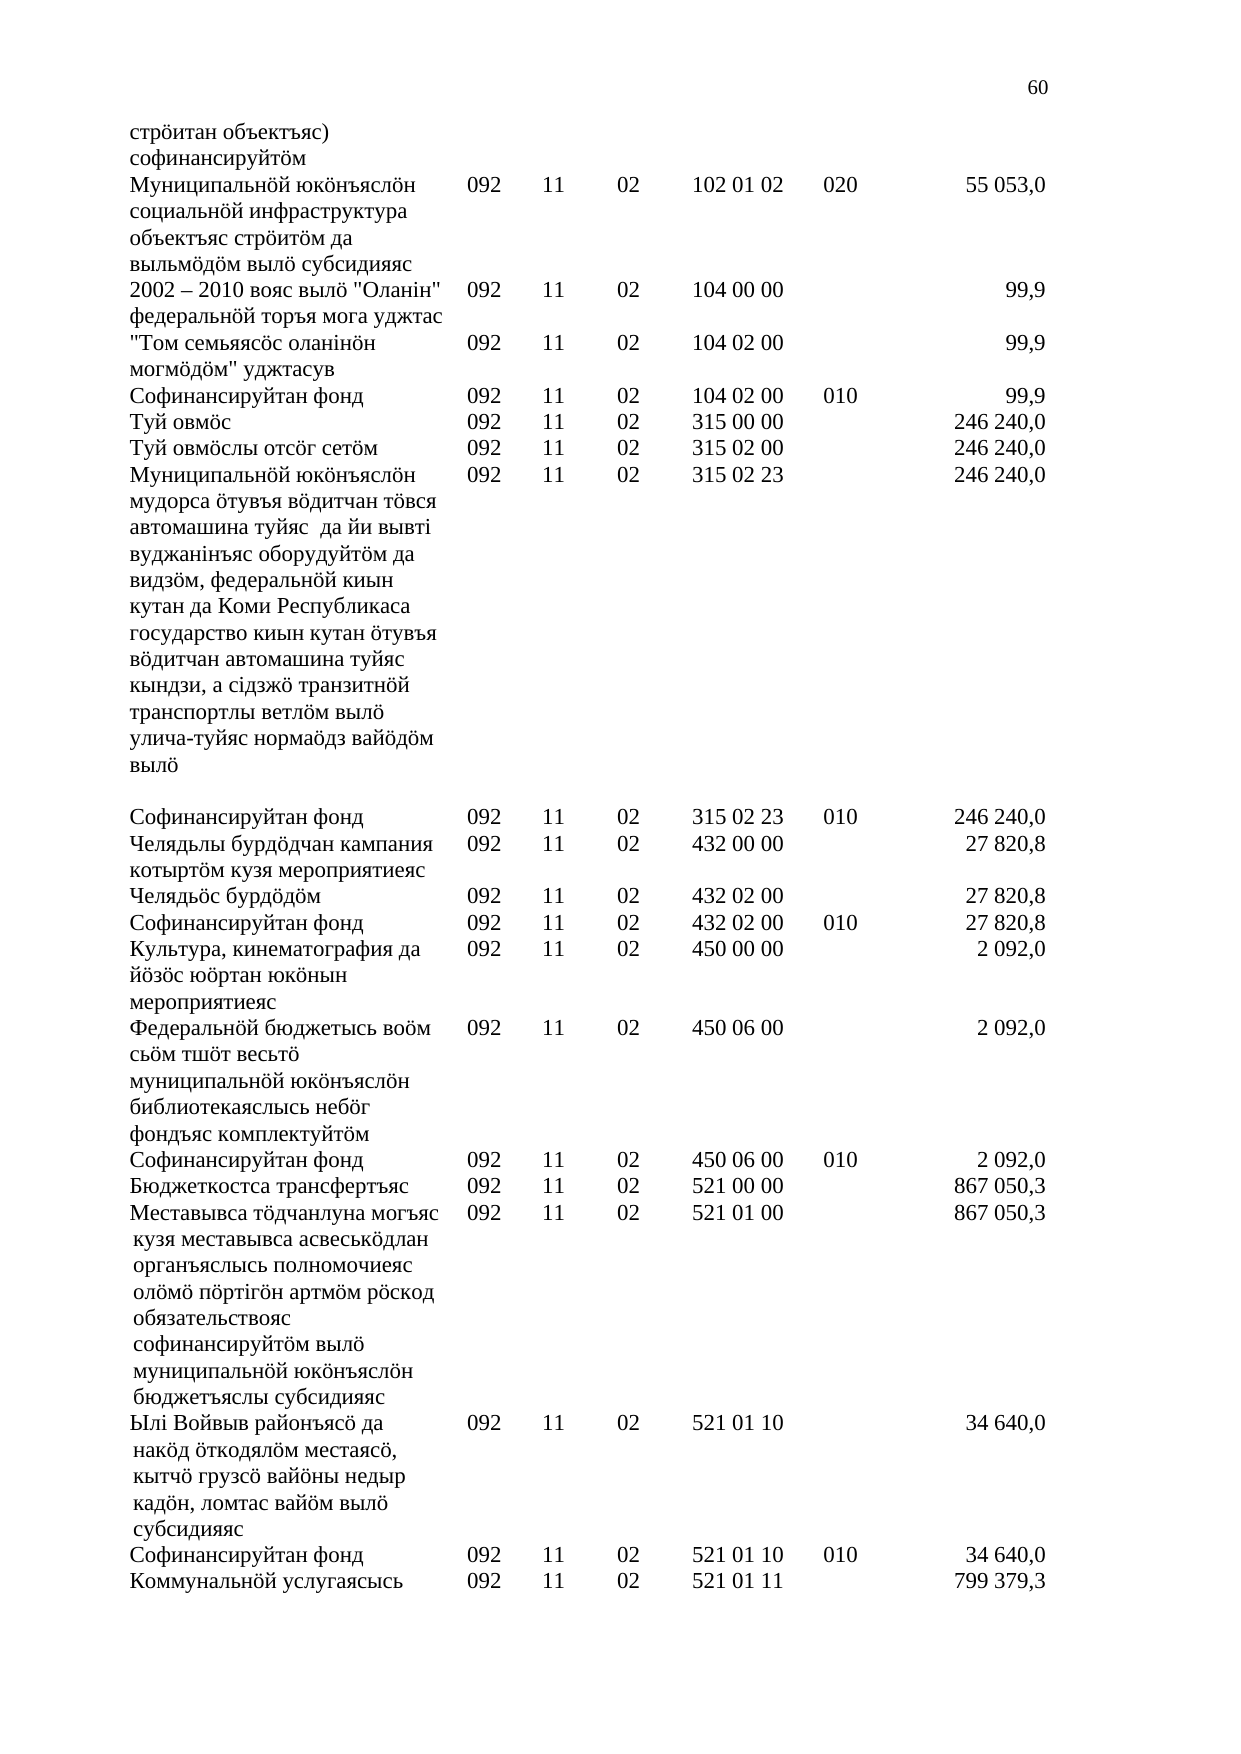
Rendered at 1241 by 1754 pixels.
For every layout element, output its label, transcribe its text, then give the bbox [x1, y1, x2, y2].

table_cell [812, 1199, 887, 1409]
table_cell 432 00 00 [681, 830, 812, 882]
table_cell 092 [456, 434, 531, 461]
table_cell Челядьöс бурдöдöм [118, 883, 456, 909]
table_cell 092 [456, 329, 531, 382]
table_cell 092 [456, 171, 531, 276]
table_cell 02 [606, 909, 681, 935]
table_cell [1057, 461, 1113, 803]
table_cell 246 240,0 [887, 434, 1057, 461]
table_cell 521 01 10 [681, 1410, 812, 1541]
table_cell 11 [531, 935, 606, 1014]
table_cell 092 [456, 830, 531, 882]
table_cell 521 01 11 [681, 1568, 812, 1594]
table_cell 450 06 00 [681, 1014, 812, 1146]
table_cell 010 [812, 1541, 887, 1568]
table_cell 02 [606, 803, 681, 830]
table_cell [812, 118, 887, 171]
table_cell Софинансируйтан фонд [118, 382, 456, 408]
table_cell 092 [456, 1199, 531, 1409]
table_cell стрöитан объектъяс) софинансируйтöм [118, 118, 456, 171]
table_cell 02 [606, 171, 681, 276]
table_cell [1057, 909, 1113, 935]
table_cell 02 [606, 1568, 681, 1594]
table_cell [812, 329, 887, 382]
table_cell 11 [531, 803, 606, 830]
table_cell 2002 – 2010 вояс вылö "Оланін" федеральнöй торъя мога уджтас [118, 276, 456, 329]
table_cell Муниципальнöй юкöнъяслöн социальнöй инфраструктура объектъяс стрöитöм да выльмöдöм вылö субсидияяс [118, 171, 456, 276]
table_cell 02 [606, 276, 681, 329]
table_cell 99,9 [887, 382, 1057, 408]
table_cell 02 [606, 461, 681, 803]
table_cell 11 [531, 830, 606, 882]
table_cell 11 [531, 1410, 606, 1541]
table_cell 521 01 10 [681, 1541, 812, 1568]
table_cell 432 02 00 [681, 883, 812, 909]
table_cell 2 092,0 [887, 935, 1057, 1014]
table_cell 092 [456, 276, 531, 329]
table_cell Коммунальнöй услугаясысь [118, 1568, 456, 1594]
table_cell [1057, 408, 1113, 434]
table_cell 799 379,3 [887, 1568, 1057, 1594]
table_cell [1057, 382, 1113, 408]
table_cell [1057, 1146, 1113, 1172]
table_cell 11 [531, 1146, 606, 1172]
table_cell Бюджеткостса трансфертъяс [118, 1172, 456, 1199]
table_cell 521 00 00 [681, 1172, 812, 1199]
table_cell 450 06 00 [681, 1146, 812, 1172]
table_cell [812, 1014, 887, 1146]
table_cell 11 [531, 883, 606, 909]
table_cell [1057, 1541, 1113, 1568]
table_cell [1057, 118, 1113, 171]
table_cell [812, 1410, 887, 1541]
table_cell 02 [606, 935, 681, 1014]
table_cell Софинансируйтан фонд [118, 1541, 456, 1568]
table_cell 010 [812, 1146, 887, 1172]
table_cell 867 050,3 [887, 1172, 1057, 1199]
table_cell [1057, 434, 1113, 461]
table_cell 092 [456, 408, 531, 434]
table_cell 092 [456, 803, 531, 830]
table_cell 34 640,0 [887, 1410, 1057, 1541]
table_cell 010 [812, 382, 887, 408]
table_cell Меставывса тöдчанлуна могъяс кузя меставывса асвеськöдлан органъяслысь полномочиеяс олöмö пöртігöн артмöм рöскод обязательствояс софинансируйтöм вылö муниципальнöй юкöнъяслöн бюджетъяслы субсидияяс [118, 1199, 456, 1409]
table_cell 092 [456, 909, 531, 935]
table_cell 315 00 00 [681, 408, 812, 434]
table_cell 02 [606, 408, 681, 434]
table_cell 867 050,3 [887, 1199, 1057, 1409]
table_cell [812, 461, 887, 803]
table_cell 11 [531, 382, 606, 408]
table_cell [812, 434, 887, 461]
table_cell [812, 1568, 887, 1594]
table_cell [1057, 171, 1113, 276]
table_cell 02 [606, 1410, 681, 1541]
table_cell 02 [606, 1172, 681, 1199]
table_cell 34 640,0 [887, 1541, 1057, 1568]
table_cell [681, 118, 812, 171]
table_cell 99,9 [887, 329, 1057, 382]
table_cell 11 [531, 1172, 606, 1199]
table_cell 11 [531, 461, 606, 803]
table_cell Туй овмöс [118, 408, 456, 434]
table_cell 2 092,0 [887, 1014, 1057, 1146]
table_cell [531, 118, 606, 171]
table_cell 092 [456, 1172, 531, 1199]
table_cell Софинансируйтан фонд [118, 1146, 456, 1172]
table_cell 246 240,0 [887, 408, 1057, 434]
table_cell [812, 1172, 887, 1199]
table_cell 102 01 02 [681, 171, 812, 276]
table_cell 092 [456, 1568, 531, 1594]
table_cell Ылi Войвыв районъясö да накöд öткодялöм местаясö, кытчö грузсö вайöны недыр кадöн, ломтас вайöм вылö субсидияяс [118, 1410, 456, 1541]
table_cell 246 240,0 [887, 803, 1057, 830]
table_cell 02 [606, 1014, 681, 1146]
table_cell [1057, 1568, 1113, 1594]
table_cell 02 [606, 1199, 681, 1409]
table_cell [1057, 1410, 1113, 1541]
table_cell 27 820,8 [887, 830, 1057, 882]
table_cell 11 [531, 1014, 606, 1146]
table_cell Софинансируйтан фонд [118, 803, 456, 830]
table_cell Туй овмöслы отсöг сетöм [118, 434, 456, 461]
table_cell 02 [606, 1146, 681, 1172]
table_cell 2 092,0 [887, 1146, 1057, 1172]
table_cell 02 [606, 1541, 681, 1568]
table_cell 450 00 00 [681, 935, 812, 1014]
table_cell [812, 883, 887, 909]
table_cell [812, 276, 887, 329]
table_cell "Том семьяясöс оланінöн могмöдöм" уджтасув [118, 329, 456, 382]
table_cell 092 [456, 935, 531, 1014]
table_cell 11 [531, 408, 606, 434]
table_cell 02 [606, 382, 681, 408]
table_cell [606, 118, 681, 171]
table_cell [812, 408, 887, 434]
table_cell [1057, 883, 1113, 909]
table_cell 092 [456, 1014, 531, 1146]
table_cell 432 02 00 [681, 909, 812, 935]
table_cell Федеральнöй бюджетысь воöм сьöм тшöт весьтö муниципальнöй юкöнъяслöн библиотекаяслысь небöг фондъяс комплектуйтöм [118, 1014, 456, 1146]
table_cell 02 [606, 830, 681, 882]
table_cell 315 02 23 [681, 461, 812, 803]
table_cell 104 00 00 [681, 276, 812, 329]
table_cell 104 02 00 [681, 382, 812, 408]
table_cell 315 02 00 [681, 434, 812, 461]
table_cell 11 [531, 434, 606, 461]
table_cell 092 [456, 461, 531, 803]
table_cell 020 [812, 171, 887, 276]
table_cell 02 [606, 329, 681, 382]
table_cell 11 [531, 1568, 606, 1594]
table_cell 55 053,0 [887, 171, 1057, 276]
table_cell 02 [606, 434, 681, 461]
table_cell 27 820,8 [887, 883, 1057, 909]
table_cell [812, 830, 887, 882]
table_cell [1057, 1172, 1113, 1199]
table_cell Челядьлы бурдöдчан кампания котыртöм кузя мероприятиеяс [118, 830, 456, 882]
table_cell [1057, 803, 1113, 830]
table_cell Культура, кинематография да йöзöс юöртан юкöнын мероприятиеяс [118, 935, 456, 1014]
table_cell [1057, 1199, 1113, 1409]
table_cell 521 01 00 [681, 1199, 812, 1409]
table_cell 092 [456, 883, 531, 909]
table_cell 315 02 23 [681, 803, 812, 830]
table_cell 99,9 [887, 276, 1057, 329]
table_cell 092 [456, 1410, 531, 1541]
table_cell [1057, 276, 1113, 329]
table_cell 092 [456, 1146, 531, 1172]
table_cell 11 [531, 909, 606, 935]
table_cell 27 820,8 [887, 909, 1057, 935]
table_cell [887, 118, 1057, 171]
table_cell 02 [606, 883, 681, 909]
table_cell [1057, 830, 1113, 882]
table_cell 010 [812, 909, 887, 935]
table_cell [812, 935, 887, 1014]
table_cell 11 [531, 1541, 606, 1568]
table_cell [456, 118, 531, 171]
table_cell 11 [531, 329, 606, 382]
table_cell 11 [531, 171, 606, 276]
table_cell [1057, 1014, 1113, 1146]
table_cell [1057, 329, 1113, 382]
table_cell 11 [531, 276, 606, 329]
table_cell 092 [456, 1541, 531, 1568]
table_cell 11 [531, 1199, 606, 1409]
table_cell 010 [812, 803, 887, 830]
table_cell 092 [456, 382, 531, 408]
table_cell 104 02 00 [681, 329, 812, 382]
table_cell [1057, 935, 1113, 1014]
table_cell Софинансируйтан фонд [118, 909, 456, 935]
table_cell Муниципальнöй юкöнъяслöн мудорса öтувъя вöдитчан тöвся автомашина туйяс да йи вывті вуджанінъяс оборудуйтöм да видзöм, федеральнöй киын кутан да Коми Республикаса государство киын кутан öтувъя вöдитчан автомашина туйяс кындзи, а сідзжö транзитнöй транспортлы ветлöм вылö улича-туйяс нормаöдз вайöдöм вылö [118, 461, 456, 803]
table_cell 246 240,0 [887, 461, 1057, 803]
